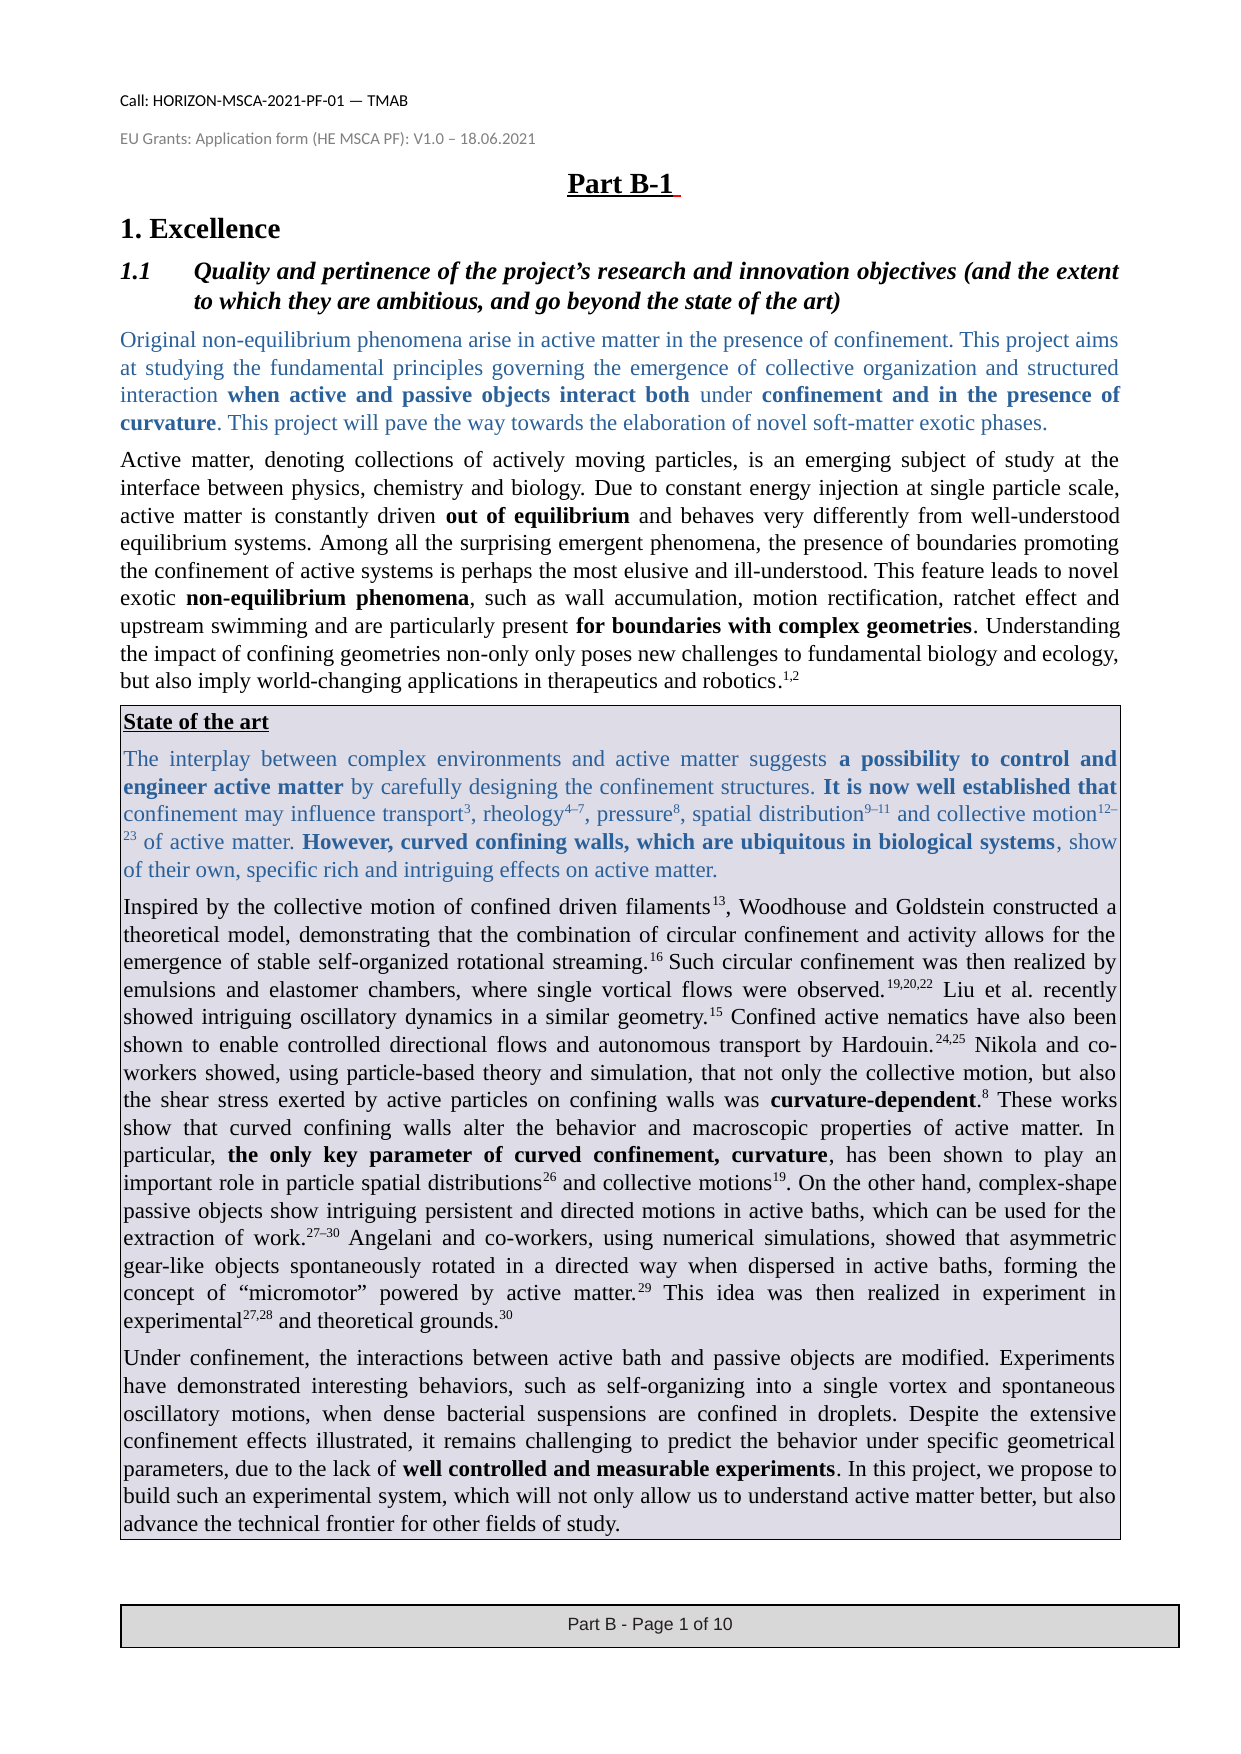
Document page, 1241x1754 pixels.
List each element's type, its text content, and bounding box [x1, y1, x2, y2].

text 1. Excellence [120, 211, 1121, 245]
text Active matter, denoting collections of actively moving particles, is an emerging subject of study at the interface between physics, chemistry and biology. Due to constant energy injection at single particle scale, active matter is constantly driven out of equilibrium and behaves very differently from well-understood equilibrium systems. Among all the surprising emergent phenomena, the presence of boundaries promoting the confinement of active systems is perhaps the most elusive and ill-understood. This feature leads to novel exotic non-equilibrium phenomena, such as wall accumulation, motion rectification, ratchet effect and upstream swimming and are particularly present for boundaries with complex geometries. Understanding the impact of confining geometries non-only only poses new challenges to fundamental biology and ecology, but also imply world-changing applications in therapeutics and robotics.1,2 [120, 446, 1121, 694]
text Inspired by the collective motion of confined driven filaments13⁠, Woodhouse and Goldstein constructed a theoretical model, demonstrating that the combination of circular confinement and activity allows for the emergence of stable self-organized rotational streaming.16⁠ Such circular confinement was then realized by emulsions and elastomer chambers, where single vortical flows were observed.19,20,22⁠ Liu et al. recently showed intriguing oscillatory dynamics in a similar geometry.15⁠ Confined active nematics have also been shown to enable controlled directional flows and autonomous transport by Hardouin.24,25⁠ Nikola and co-workers showed, using particle-based theory and simulation, that not only the collective motion, but also the shear stress exerted by active particles on confining walls was curvature-dependent.8⁠ These works show that curved confining walls alter the behavior and macroscopic properties of active matter. In particular, the only key parameter of curved confinement, curvature, has been shown to play an important role in particle spatial distributions26⁠ and collective motions19⁠. On the other hand, complex-shape passive objects show intriguing persistent and directed motions in active baths, which can be used for the extraction of work.27–30⁠ Angelani and co-workers, using numerical simulations, showed that asymmetric gear-like objects spontaneously rotated in a directed way when dispersed in active baths, forming the concept of “micromotor” powered by active matter.29⁠ This idea was then realized in experiment in experimental27,28⁠ and theoretical grounds.30⁠ [121, 890, 1120, 1333]
text Original non-equilibrium phenomena arise in active matter in the presence of confinement. This project aims at studying the fundamental principles governing the emergence of collective organization and structured interaction when active and passive objects interact both under confinement and in the presence of curvature. This project will pave the way towards the elaboration of novel soft-matter exotic phases. [120, 326, 1121, 435]
list Quality and pertinence of the project’s research and innovation objectives (and the extent to which they are ambitious, and go beyond the state of the art) [120, 256, 1121, 315]
text Part B-1 [120, 166, 1121, 200]
text The interplay between complex environments and active matter suggests a possibility to control and engineer active matter by carefully designing the confinement structures. It is now well established that confinement may influence transport⁠3⁠, rheology4–7, pressure8⁠, spatial distribution9–11⁠ and collective motion12–23⁠ of active matter. However, curved confining walls, which are ubiquitous in biological systems, show of their own, specific rich and intriguing effects on active matter. [121, 742, 1120, 882]
text State of the art [121, 706, 1120, 734]
text Under confinement, the interactions between active bath and passive objects are modified. Experiments have demonstrated interesting behaviors, such as self-organizing into a single vortex and spontaneous oscillatory motions, when dense bacterial suspensions are confined in droplets. Despite the extensive confinement effects illustrated, it remains challenging to predict the behavior under specific geometrical parameters, due to the lack of well controlled and measurable experiments. In this project, we propose to build such an experimental system, which will not only allow us to understand active matter better, but also advance the technical frontier for other fields of study. [121, 1341, 1120, 1539]
